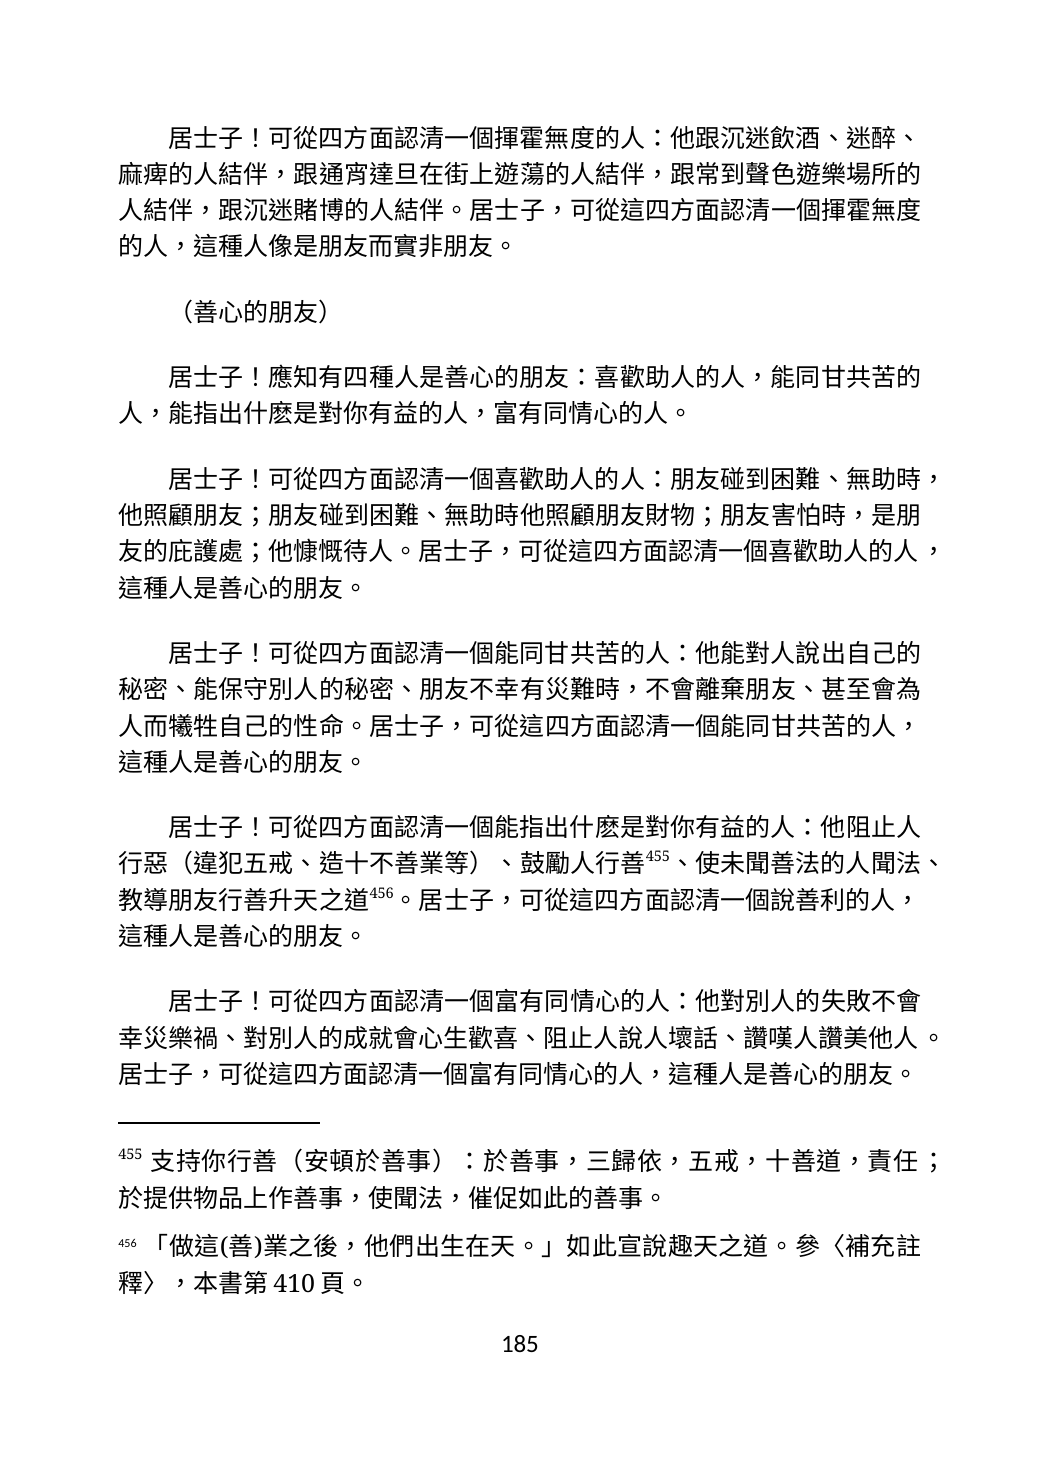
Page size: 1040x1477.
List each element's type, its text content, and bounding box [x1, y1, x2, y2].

text 居士子！可從四方面認清一個能指出什麽是對你有益的人：他阻止人行惡（違犯五戒、造十不善業等）、鼓勵人行善、使未聞善法的人聞法、教導朋友行善升天之道。居士子，可從這四方面認清一個說善利的人，這種人是善心的朋友。 [118, 808, 921, 953]
text （善心的朋友） [118, 292, 921, 328]
text 「做這(善)業之後，他們出生在天。」如此宣說趣天之道。參〈補充註釋〉，本書第410頁。 [118, 1227, 921, 1299]
text 居士子！可從四方面認清一個能同甘共苦的人：他能對人說出自己的秘密、能保守別人的秘密、朋友不幸有災難時，不會離棄朋友、甚至會為人而犧牲自己的性命。居士子，可從這四方面認清一個能同甘共苦的人，這種人是善心的朋友。 [118, 633, 921, 778]
text 居士子！可從四方面認清一個喜歡助人的人：朋友碰到困難、無助時，他照顧朋友；朋友碰到困難、無助時他照顧朋友財物；朋友害怕時，是朋友的庇護處；他慷慨待人。居士子，可從這四方面認清一個喜歡助人的人，這種人是善心的朋友。 [118, 459, 921, 604]
text 支持你行善（安頓於善事）：於善事，三歸依，五戒，十善道，責任；於提供物品上作善事，使聞法，催促如此的善事。 [118, 1142, 921, 1214]
text 居士子！應知有四種人是善心的朋友：喜歡助人的人，能同甘共苦的人，能指出什麽是對你有益的人，富有同情心的人。 [118, 358, 921, 430]
text 居士子！可從四方面認清一個富有同情心的人：他對別人的失敗不會幸災樂禍、對別人的成就會心生歡喜、阻止人說人壞話、讚嘆人讚美他人。居士子，可從這四方面認清一個富有同情心的人，這種人是善心的朋友。 [118, 982, 921, 1091]
text 居士子！可從四方面認清一個揮霍無度的人：他跟沉迷飲酒、迷醉、麻痺的人結伴，跟通宵達旦在街上遊蕩的人結伴，跟常到聲色遊樂場所的人結伴，跟沉迷賭博的人結伴。居士子，可從這四方面認清一個揮霍無度的人，這種人像是朋友而實非朋友。 [118, 118, 921, 263]
